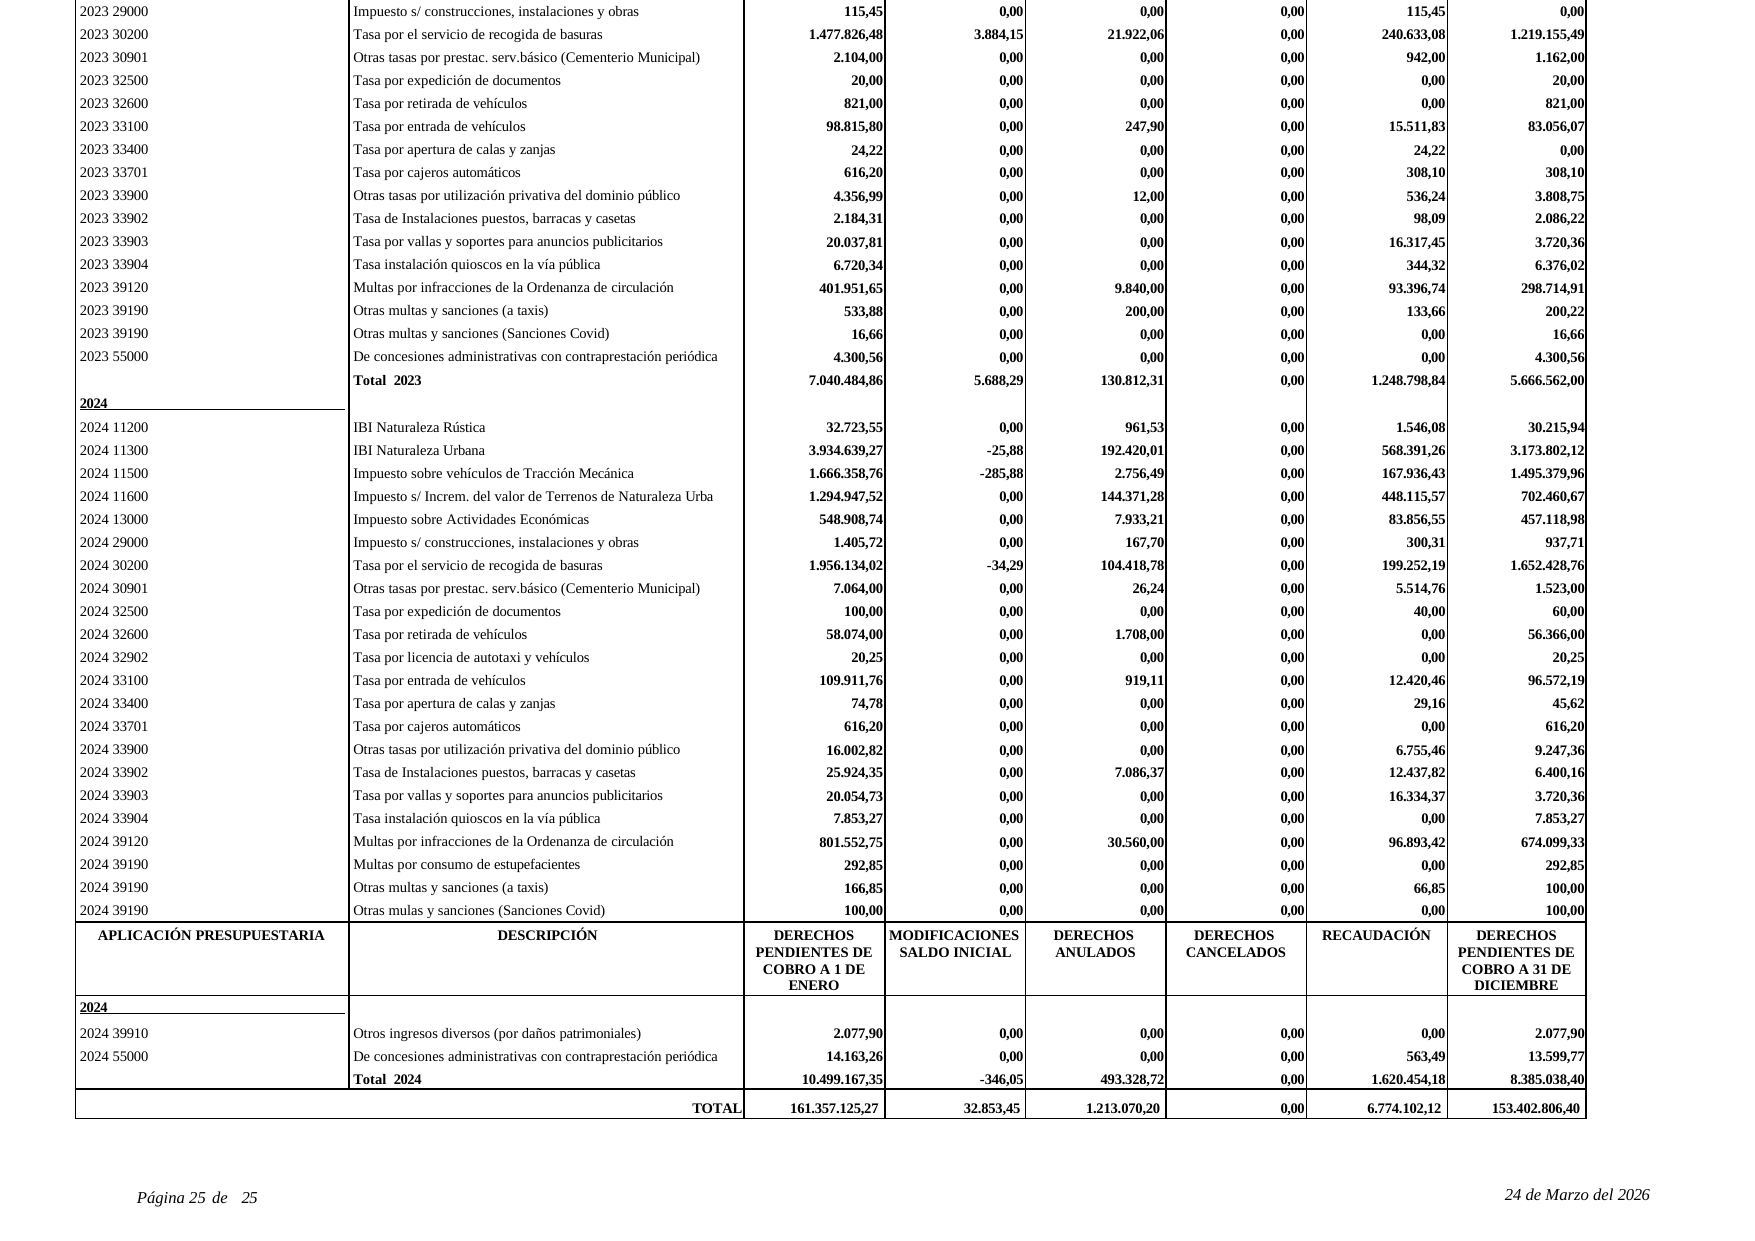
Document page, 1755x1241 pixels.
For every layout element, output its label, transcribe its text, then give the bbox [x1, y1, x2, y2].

table_cell 2024 32902 [76, 646, 348, 669]
table_cell 2023 29000 [76, 0, 348, 23]
table_cell 7.086,37 [1026, 761, 1165, 784]
table_cell 0,00 [1026, 715, 1165, 738]
table_cell 3.808,75 [1448, 184, 1585, 207]
table_cell 2024 33100 [76, 669, 348, 692]
table_cell 0,00 [1167, 646, 1306, 669]
table_cell 0,00 [886, 531, 1025, 554]
table_cell 96.572,19 [1448, 669, 1585, 692]
table_cell 0,00 [886, 322, 1025, 345]
table_cell 7.853,27 [1448, 807, 1585, 830]
table_cell -25,88 [886, 439, 1025, 462]
table_cell 7.040.484,86 [745, 369, 884, 392]
table_cell [1448, 392, 1585, 415]
table_cell 0,00 [886, 807, 1025, 830]
table_cell 1.248.798,84 [1307, 369, 1447, 392]
table_cell 0,00 [886, 577, 1025, 600]
table_cell 0,00 [1026, 600, 1165, 623]
table_cell 66,85 [1307, 876, 1447, 899]
table_header MODIFICACIONES SALDO INICIAL [886, 923, 1025, 994]
table_cell 32.723,55 [745, 415, 884, 439]
table_cell 0,00 [886, 508, 1025, 531]
table_cell Total 2023 [350, 369, 743, 392]
table_cell 2024 11200 [76, 415, 348, 439]
table_cell 616,20 [745, 161, 884, 184]
table_cell 0,00 [1167, 230, 1306, 253]
table_cell Tasa por expedición de documentos [350, 600, 743, 623]
table_cell 74,78 [745, 692, 884, 715]
table_cell 153.402.806,40 [1448, 1090, 1585, 1118]
table_cell 401.951,65 [745, 276, 884, 299]
table_cell 0,00 [1307, 623, 1447, 646]
table_cell 0,00 0,00 -346,05 [886, 996, 1025, 1088]
table_cell 1.708,00 [1026, 623, 1165, 646]
table_cell 2.086,22 [1448, 207, 1585, 230]
table_cell 0,00 [1167, 462, 1306, 485]
table_cell 0,00 [1026, 899, 1165, 921]
table_cell 3.720,36 [1448, 230, 1585, 253]
table_cell 457.118,98 [1448, 508, 1585, 531]
table_cell 9.840,00 [1026, 276, 1165, 299]
table_header DESCRIPCIÓN [350, 923, 743, 994]
table_cell 801.552,75 [745, 830, 884, 853]
table_cell 240.633,08 [1307, 23, 1447, 46]
table_cell 0,00 563,49 1.620.454,18 [1307, 996, 1447, 1088]
table_cell 0,00 [886, 92, 1025, 115]
table_cell 0,00 [1307, 345, 1447, 368]
table_cell Tasa por el servicio de recogida de basuras [350, 554, 743, 577]
table_cell 56.366,00 [1448, 623, 1585, 646]
table_cell IBI Naturaleza Rústica [350, 415, 743, 439]
table_cell 0,00 [1167, 207, 1306, 230]
table_cell 0,00 [1026, 46, 1165, 69]
table_cell 0,00 [886, 600, 1025, 623]
table_cell 0,00 [1167, 439, 1306, 462]
table_cell 2023 33902 [76, 207, 348, 230]
table_cell Tasa de Instalaciones puestos, barracas y casetas [350, 207, 743, 230]
table_cell Tasa por expedición de documentos [350, 69, 743, 92]
table_cell 29,16 [1307, 692, 1447, 715]
table_cell 0,00 [1167, 485, 1306, 508]
table_cell 0,00 [1307, 92, 1447, 115]
table_cell Impuesto sobre Actividades Económicas [350, 508, 743, 531]
table_cell 2023 33903 [76, 230, 348, 253]
table_cell 3.884,15 [886, 23, 1025, 46]
table_cell 7.933,21 [1026, 508, 1165, 531]
table_cell 0,00 [1026, 322, 1165, 345]
table_cell Impuesto s/ Increm. del valor de Terrenos de Naturaleza Urba [350, 485, 743, 508]
table_cell 0,00 [1167, 508, 1306, 531]
table_cell 15.511,83 [1307, 115, 1447, 138]
table_cell 0,00 [1167, 345, 1306, 368]
table_cell 98.815,80 [745, 115, 884, 138]
table_cell 0,00 [1167, 1090, 1306, 1118]
table_header RECAUDACIÓN [1307, 923, 1447, 994]
table_cell 0,00 [1307, 715, 1447, 738]
table_cell Otras multas y sanciones (Sanciones Covid) [350, 322, 743, 345]
table_cell 100,00 [1448, 876, 1585, 899]
table_cell 0,00 [1026, 161, 1165, 184]
table_cell 919,11 [1026, 669, 1165, 692]
table_cell 0,00 [1167, 830, 1306, 853]
table_cell 961,53 [1026, 415, 1165, 439]
table_cell 2024 2024 39910 2024 55000 [76, 996, 348, 1088]
table_cell 0,00 [886, 784, 1025, 807]
table_cell 2023 33100 [76, 115, 348, 138]
table_cell 2.184,31 [745, 207, 884, 230]
table_cell 0,00 [1167, 322, 1306, 345]
table_cell 0,00 [886, 830, 1025, 853]
table_cell 7.853,27 [745, 807, 884, 830]
table_cell Tasa instalación quioscos en la vía pública [350, 807, 743, 830]
table_cell 1.523,00 [1448, 577, 1585, 600]
table_cell 0,00 [886, 345, 1025, 368]
table_cell De concesiones administrativas con contraprestación periódica [350, 345, 743, 368]
table_cell 30.215,94 [1448, 415, 1585, 439]
table_cell 0,00 0,00 0,00 [1167, 996, 1306, 1088]
table_cell Otras tasas por prestac. serv.básico (Cementerio Municipal) [350, 577, 743, 600]
table_cell 0,00 [1167, 784, 1306, 807]
table_cell 616,20 [745, 715, 884, 738]
table_cell Multas por consumo de estupefacientes [350, 853, 743, 876]
table_cell 533,88 [745, 299, 884, 322]
table_cell 0,00 [1167, 369, 1306, 392]
table_cell 2024 33400 [76, 692, 348, 715]
table_cell 130.812,31 [1026, 369, 1165, 392]
table_cell 0,00 [1026, 92, 1165, 115]
table_cell 0,00 [1167, 876, 1306, 899]
table_cell 0,00 [886, 853, 1025, 876]
table_cell 104.418,78 [1026, 554, 1165, 577]
table_cell 144.371,28 [1026, 485, 1165, 508]
table_cell 4.356,99 [745, 184, 884, 207]
table_cell 1.666.358,76 [745, 462, 884, 485]
table_cell 1.162,00 [1448, 46, 1585, 69]
table_cell 200,00 [1026, 299, 1165, 322]
table_cell 0,00 [886, 115, 1025, 138]
table_cell [886, 392, 1025, 415]
table_header APLICACIÓN PRESUPUESTARIA [76, 923, 348, 994]
table_cell [1307, 392, 1447, 415]
table_cell Otras tasas por utilización privativa del dominio público [350, 184, 743, 207]
table_cell Otras tasas por utilización privativa del dominio público [350, 738, 743, 761]
table_cell 24,22 [1307, 138, 1447, 161]
table_cell 2024 39190 [76, 853, 348, 876]
table_cell 2023 39190 [76, 322, 348, 345]
table_cell [745, 392, 884, 415]
table_cell IBI Naturaleza Urbana [350, 439, 743, 462]
table_cell 0,00 [886, 207, 1025, 230]
table_cell 161.357.125,27 [745, 1090, 884, 1118]
table_cell 6.755,46 [1307, 738, 1447, 761]
table_cell 0,00 [1026, 807, 1165, 830]
table_cell 6.774.102,12 [1307, 1090, 1447, 1118]
table_cell 0,00 [1167, 0, 1306, 23]
table_cell 6.720,34 [745, 253, 884, 276]
table_cell 448.115,57 [1307, 485, 1447, 508]
table_cell 7.064,00 [745, 577, 884, 600]
table_cell 6.376,02 [1448, 253, 1585, 276]
table_cell 2024 11600 [76, 485, 348, 508]
table_cell 702.460,67 [1448, 485, 1585, 508]
table_cell 300,31 [1307, 531, 1447, 554]
table_cell 2024 39120 [76, 830, 348, 853]
table_cell 100,00 [745, 600, 884, 623]
table_cell 0,00 [1167, 807, 1306, 830]
table_cell 9.247,36 [1448, 738, 1585, 761]
table_cell 0,00 [1167, 23, 1306, 46]
table_cell 308,10 [1307, 161, 1447, 184]
table_cell 821,00 [1448, 92, 1585, 115]
table_cell 0,00 [1167, 276, 1306, 299]
table_cell 0,00 [1167, 46, 1306, 69]
table_cell 1.213.070,20 [1026, 1090, 1165, 1118]
table_cell 45,62 [1448, 692, 1585, 715]
table_cell 20.054,73 [745, 784, 884, 807]
table_cell Otras multas y sanciones (a taxis) [350, 876, 743, 899]
table_cell 115,45 [1307, 0, 1447, 23]
table_cell 0,00 [1167, 299, 1306, 322]
table_cell 93.396,74 [1307, 276, 1447, 299]
table_cell [350, 392, 743, 415]
table_cell 2024 39190 [76, 899, 348, 921]
table_cell 0,00 [1026, 692, 1165, 715]
table_cell 200,22 [1448, 299, 1585, 322]
table_cell 2024 11500 [76, 462, 348, 485]
table_cell 2023 30901 [76, 46, 348, 69]
table_cell 1.652.428,76 [1448, 554, 1585, 577]
table_cell 1.219.155,49 [1448, 23, 1585, 46]
table_cell 0,00 [886, 230, 1025, 253]
table_cell 2024 30200 [76, 554, 348, 577]
table_cell 0,00 [1167, 69, 1306, 92]
table_cell 2024 39190 [76, 876, 348, 899]
table_cell 821,00 [745, 92, 884, 115]
table_cell 0,00 [1167, 531, 1306, 554]
table_cell 0,00 [1026, 230, 1165, 253]
table_header DERECHOS ANULADOS [1026, 923, 1165, 994]
table_cell 58.074,00 [745, 623, 884, 646]
table_cell 199.252,19 [1307, 554, 1447, 577]
table_cell 0,00 [1448, 138, 1585, 161]
table_cell 0,00 [1167, 415, 1306, 439]
table_cell 2024 30901 [76, 577, 348, 600]
table_cell 83.056,07 [1448, 115, 1585, 138]
table_cell 2024 13000 [76, 508, 348, 531]
table_cell 1.405,72 [745, 531, 884, 554]
table_cell 0,00 [1026, 69, 1165, 92]
table_cell 2024 32600 [76, 623, 348, 646]
table_cell 292,85 [745, 853, 884, 876]
table_cell 0,00 [886, 876, 1025, 899]
table_cell 96.893,42 [1307, 830, 1447, 853]
table_cell 0,00 [886, 46, 1025, 69]
table_cell 2023 55000 [76, 345, 348, 368]
table_cell 2.756,49 [1026, 462, 1165, 485]
table_cell Tasa por entrada de vehículos [350, 669, 743, 692]
table_cell Tasa por apertura de calas y zanjas [350, 138, 743, 161]
table_cell 0,00 [1167, 761, 1306, 784]
table_cell 30.560,00 [1026, 830, 1165, 853]
table_cell 674.099,33 [1448, 830, 1585, 853]
table_cell 0,00 [1167, 577, 1306, 600]
table_cell 115,45 [745, 0, 884, 23]
table_cell 0,00 [886, 69, 1025, 92]
table_cell 21.922,06 [1026, 23, 1165, 46]
table_cell 2024 [76, 392, 348, 415]
table_cell 0,00 [886, 161, 1025, 184]
table_cell 0,00 [1307, 322, 1447, 345]
table_cell 0,00 [886, 646, 1025, 669]
table_cell 3.720,36 [1448, 784, 1585, 807]
table_cell 1.956.134,02 [745, 554, 884, 577]
table_cell Tasa por retirada de vehículos [350, 92, 743, 115]
table_cell 109.911,76 [745, 669, 884, 692]
table_cell 0,00 [1167, 184, 1306, 207]
table_cell 4.300,56 [1448, 345, 1585, 368]
table_cell Tasa por entrada de vehículos [350, 115, 743, 138]
table_cell 0,00 [1167, 138, 1306, 161]
table_cell 0,00 [1167, 899, 1306, 921]
table_cell 0,00 [1026, 876, 1165, 899]
table_cell 0,00 [1026, 0, 1165, 23]
table_cell 0,00 [1307, 899, 1447, 921]
table_cell 25.924,35 [745, 761, 884, 784]
table_cell 5.688,29 [886, 369, 1025, 392]
table_cell 12.437,82 [1307, 761, 1447, 784]
table_cell 5.514,76 [1307, 577, 1447, 600]
table_cell 40,00 [1307, 600, 1447, 623]
table_cell 2024 32500 [76, 600, 348, 623]
table_cell 2024 33902 [76, 761, 348, 784]
table_cell [1167, 392, 1306, 415]
table_cell 0,00 [1026, 646, 1165, 669]
table_cell 0,00 [1026, 253, 1165, 276]
table_cell 0,00 [1026, 784, 1165, 807]
table_cell Tasa por licencia de autotaxi y vehículos [350, 646, 743, 669]
table_cell 568.391,26 [1307, 439, 1447, 462]
table_cell 1.294.947,52 [745, 485, 884, 508]
table_cell 2023 33400 [76, 138, 348, 161]
table_cell 0,00 [1167, 692, 1306, 715]
table_cell 0,00 [886, 138, 1025, 161]
table_cell 5.666.562,00 [1448, 369, 1585, 392]
table_cell 2023 32600 [76, 92, 348, 115]
table_cell Tasa por vallas y soportes para anuncios publicitarios [350, 784, 743, 807]
table_cell 1.495.379,96 [1448, 462, 1585, 485]
table_cell 0,00 [1307, 646, 1447, 669]
table_cell 937,71 [1448, 531, 1585, 554]
table_cell 0,00 0,00 493.328,72 [1026, 996, 1165, 1088]
table_cell 2023 33900 [76, 184, 348, 207]
table_cell Otras multas y sanciones (a taxis) [350, 299, 743, 322]
table_cell 2024 11300 [76, 439, 348, 462]
table_cell 308,10 [1448, 161, 1585, 184]
table_cell 20,25 [1448, 646, 1585, 669]
table_cell 2024 33904 [76, 807, 348, 830]
table_cell 2023 32500 [76, 69, 348, 92]
table_cell 6.400,16 [1448, 761, 1585, 784]
table_cell 2024 33701 [76, 715, 348, 738]
table_cell 0,00 [1167, 853, 1306, 876]
table_cell 0,00 [886, 276, 1025, 299]
table_cell -285,88 [886, 462, 1025, 485]
table_cell 1.477.826,48 [745, 23, 884, 46]
table_cell 167.936,43 [1307, 462, 1447, 485]
table_cell Impuesto sobre vehículos de Tracción Mecánica [350, 462, 743, 485]
table_cell 0,00 [1167, 623, 1306, 646]
table_cell 3.934.639,27 [745, 439, 884, 462]
table_cell 0,00 [1307, 807, 1447, 830]
table_cell 98,09 [1307, 207, 1447, 230]
table_cell Tasa por el servicio de recogida de basuras [350, 23, 743, 46]
table_cell 0,00 [886, 0, 1025, 23]
table_cell 2023 33701 [76, 161, 348, 184]
table_cell 0,00 [886, 299, 1025, 322]
table_cell 2.104,00 [745, 46, 884, 69]
table_cell 12.420,46 [1307, 669, 1447, 692]
table_cell 0,00 [1307, 853, 1447, 876]
table_cell Impuesto s/ construcciones, instalaciones y obras [350, 0, 743, 23]
table_cell Impuesto s/ construcciones, instalaciones y obras [350, 531, 743, 554]
table_cell 0,00 [886, 715, 1025, 738]
table_cell 24,22 [745, 138, 884, 161]
table_cell 942,00 [1307, 46, 1447, 69]
table_cell 2023 39190 [76, 299, 348, 322]
table_cell 344,32 [1307, 253, 1447, 276]
table_cell 32.853,45 [886, 1090, 1025, 1118]
table_cell Tasa por apertura de calas y zanjas [350, 692, 743, 715]
table_cell 0,00 [886, 761, 1025, 784]
table_cell Tasa por cajeros automáticos [350, 161, 743, 184]
table_cell 0,00 [1167, 554, 1306, 577]
table_cell 0,00 [886, 253, 1025, 276]
table_cell 2024 33903 [76, 784, 348, 807]
table_cell 20,00 [1448, 69, 1585, 92]
table_header DERECHOS PENDIENTES DE COBRO A 31 DE DICIEMBRE [1448, 923, 1585, 994]
table_cell 0,00 [1026, 738, 1165, 761]
table_cell 0,00 [1167, 738, 1306, 761]
table_cell 166,85 [745, 876, 884, 899]
table_cell 100,00 [1448, 899, 1585, 921]
table_cell Tasa por cajeros automáticos [350, 715, 743, 738]
table_cell 2.077,90 13.599,77 8.385.038,40 [1448, 996, 1585, 1088]
table_header DERECHOS CANCELADOS [1167, 923, 1306, 994]
table_cell 0,00 [886, 623, 1025, 646]
table_cell 1.546,08 [1307, 415, 1447, 439]
table_cell 0,00 [1026, 345, 1165, 368]
table_cell 2023 39120 [76, 276, 348, 299]
table_cell 536,24 [1307, 184, 1447, 207]
table_cell 0,00 [886, 415, 1025, 439]
table_cell 100,00 [745, 899, 884, 921]
table_cell 616,20 [1448, 715, 1585, 738]
table_cell 0,00 [1448, 0, 1585, 23]
table_cell 0,00 [1167, 600, 1306, 623]
table_cell Tasa de Instalaciones puestos, barracas y casetas [350, 761, 743, 784]
table_cell 16.317,45 [1307, 230, 1447, 253]
table_cell 0,00 [886, 899, 1025, 921]
table_cell TOTAL [76, 1090, 743, 1118]
table_cell 0,00 [1026, 207, 1165, 230]
table_cell [76, 369, 348, 392]
table_cell 192.420,01 [1026, 439, 1165, 462]
table_cell 298.714,91 [1448, 276, 1585, 299]
table_cell 247,90 [1026, 115, 1165, 138]
table_cell 20.037,81 [745, 230, 884, 253]
table_cell Otros ingresos diversos (por daños patrimoniales) De concesiones administrativas con contraprestación periódica Total 2024 [350, 996, 743, 1088]
table_cell 2024 29000 [76, 531, 348, 554]
table_cell 0,00 [1307, 69, 1447, 92]
table_cell Otras mulas y sanciones (Sanciones Covid) [350, 899, 743, 921]
table_cell 0,00 [886, 184, 1025, 207]
table_cell 16,66 [745, 322, 884, 345]
table_cell 548.908,74 [745, 508, 884, 531]
table_header DERECHOS PENDIENTES DE COBRO A 1 DE ENERO [745, 923, 884, 994]
table_cell Multas por infracciones de la Ordenanza de circulación [350, 830, 743, 853]
table_cell 12,00 [1026, 184, 1165, 207]
table_cell 16.002,82 [745, 738, 884, 761]
table_cell Tasa instalación quioscos en la vía pública [350, 253, 743, 276]
table_cell -34,29 [886, 554, 1025, 577]
table_cell 2023 33904 [76, 253, 348, 276]
table_cell 83.856,55 [1307, 508, 1447, 531]
table_cell 133,66 [1307, 299, 1447, 322]
table_cell 292,85 [1448, 853, 1585, 876]
table_cell 3.173.802,12 [1448, 439, 1585, 462]
table_cell 0,00 [1167, 253, 1306, 276]
table_cell 0,00 [1167, 161, 1306, 184]
table_cell 2.077,90 14.163,26 10.499.167,35 [745, 996, 884, 1088]
table_cell 0,00 [886, 485, 1025, 508]
table_cell 0,00 [1167, 715, 1306, 738]
table_cell Multas por infracciones de la Ordenanza de circulación [350, 276, 743, 299]
table_cell [1026, 392, 1165, 415]
table_cell Otras tasas por prestac. serv.básico (Cementerio Municipal) [350, 46, 743, 69]
table_cell 0,00 [1026, 853, 1165, 876]
table_cell 16.334,37 [1307, 784, 1447, 807]
table_cell Tasa por vallas y soportes para anuncios publicitarios [350, 230, 743, 253]
table_cell 20,00 [745, 69, 884, 92]
table_cell 0,00 [886, 738, 1025, 761]
table_cell 20,25 [745, 646, 884, 669]
table_cell 167,70 [1026, 531, 1165, 554]
table_cell 4.300,56 [745, 345, 884, 368]
table_cell 0,00 [886, 669, 1025, 692]
table_cell 2023 30200 [76, 23, 348, 46]
table_cell 0,00 [1167, 115, 1306, 138]
table_cell 0,00 [1167, 669, 1306, 692]
table_cell 0,00 [886, 692, 1025, 715]
table_cell 60,00 [1448, 600, 1585, 623]
table_cell 26,24 [1026, 577, 1165, 600]
table_cell 16,66 [1448, 322, 1585, 345]
table_cell 2024 33900 [76, 738, 348, 761]
table_cell Tasa por retirada de vehículos [350, 623, 743, 646]
table_cell 0,00 [1167, 92, 1306, 115]
table_cell 0,00 [1026, 138, 1165, 161]
